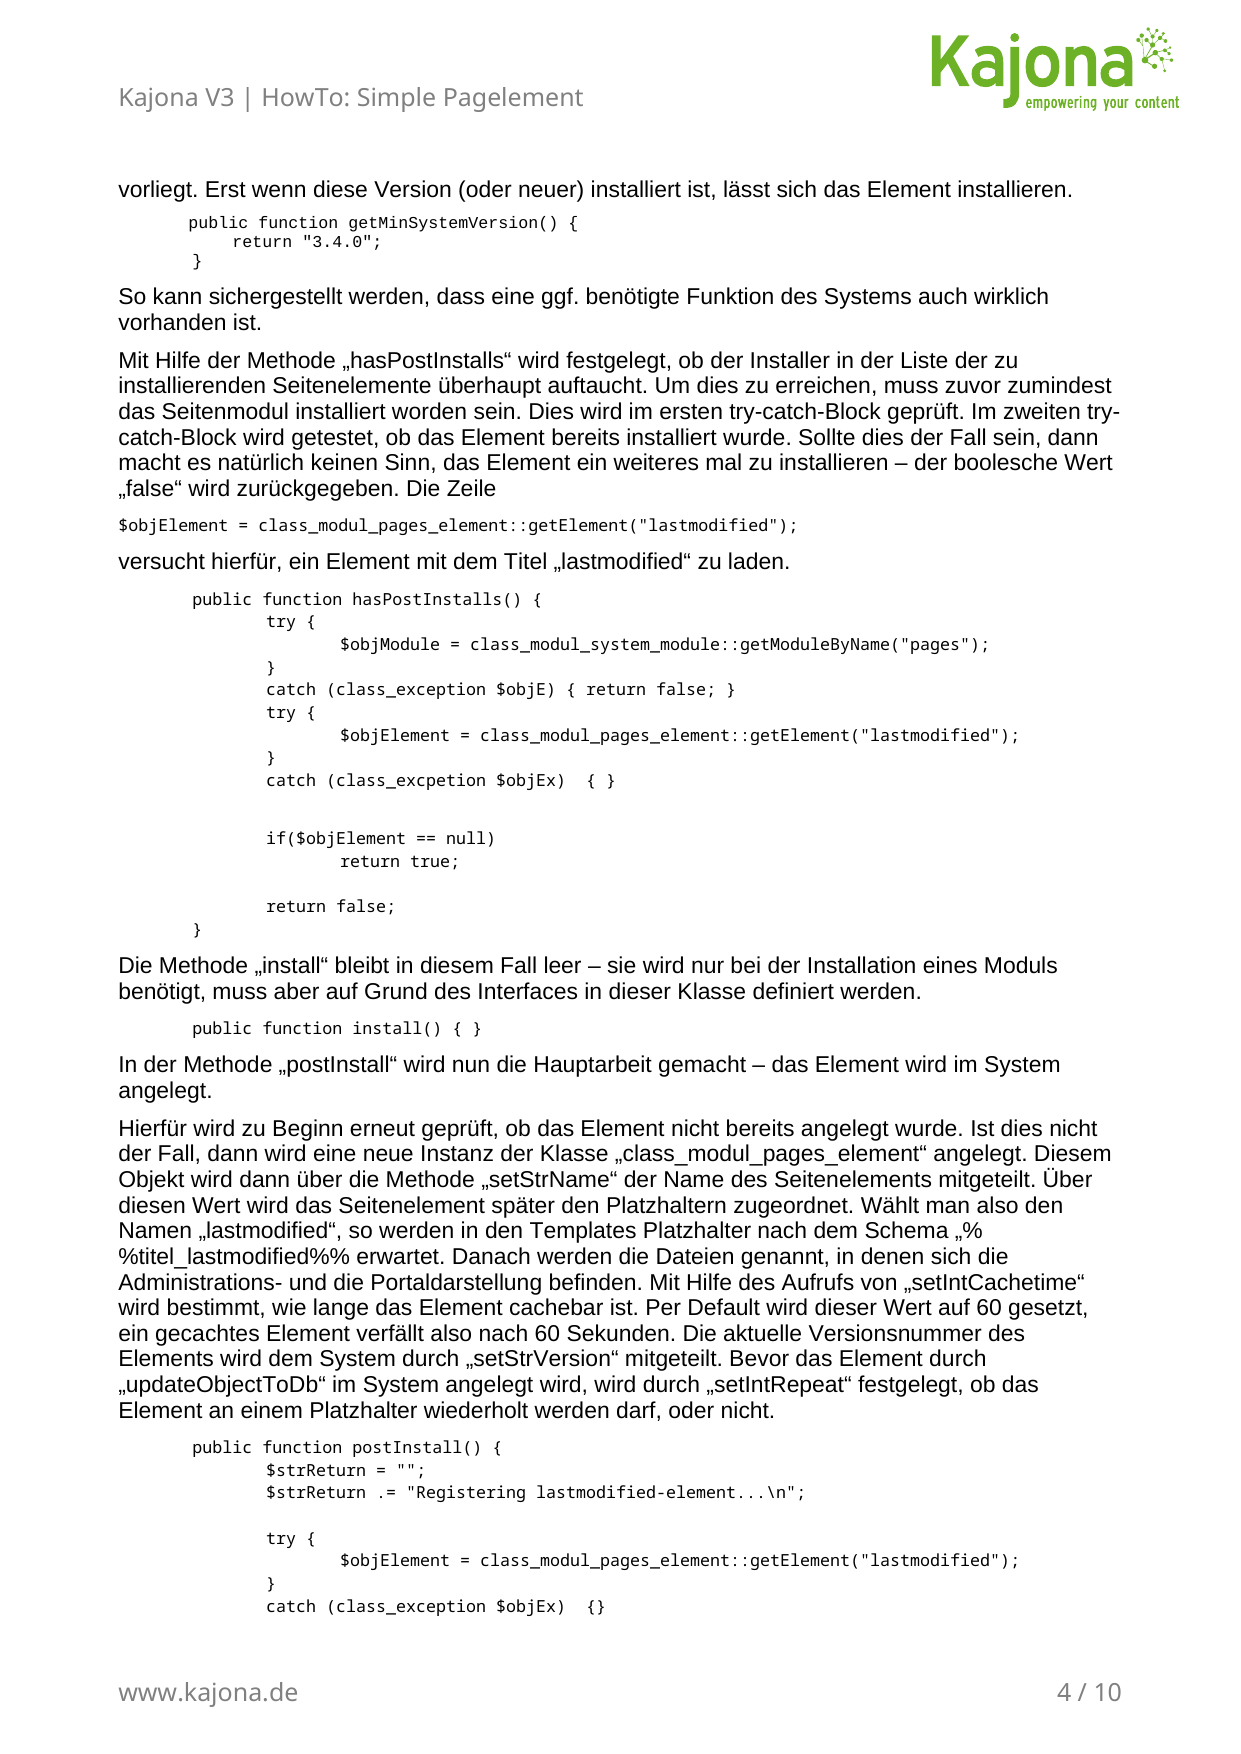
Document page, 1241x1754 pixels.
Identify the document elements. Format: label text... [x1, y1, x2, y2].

text versucht hierfür, ein Element mit dem Titel „lastmodified“ zu laden. [118, 549, 1122, 574]
text public function postInstall() { $strReturn = ""; $strReturn .= "Registering lastmodified-element...\n"; try { $objElement = class_modul_pages_element::getElement("lastmodified"); } catch (class_exception $objEx) {} [118, 1435, 1122, 1617]
text $objElement = class_modul_pages_element::getElement("lastmodified"); [118, 514, 1122, 536]
text In der Methode „postInstall“ wird nun die Hauptarbeit gemacht – das Element wird im System angelegt. [118, 1052, 1122, 1103]
text vorliegt. Erst wenn diese Version (oder neuer) installiert ist, lässt sich das Element installieren. [118, 177, 1122, 202]
text if($objElement == null) return true; return false; } [118, 804, 1122, 940]
text Hierfür wird zu Beginn erneut geprüft, ob das Element nicht bereits angelegt wurde. Ist dies nicht der Fall, dann wird eine neue Instanz der Klasse „class_modul_pages_element“ angelegt. Diesem Objekt wird dann über die Methode „setStrName“ der Name des Seitenelements mitgeteilt. Über diesen Wert wird das Seitenelement später den Platzhaltern zugeordnet. Wählt man also den Namen „lastmodified“, so werden in den Templates Platzhalter nach dem Schema „%%titel_lastmodified%% erwartet. Danach werden die Dateien genannt, in denen sich die Administrations- und die Portaldarstellung befinden. Mit Hilfe des Aufrufs von „setIntCachetime“ wird bestimmt, wie lange das Element cachebar ist. Per Default wird dieser Wert auf 60 gesetzt, ein gecachtes Element verfällt also nach 60 Sekunden. Die aktuelle Versionsnummer des Elements wird dem System durch „setStrVersion“ mitgeteilt. Bevor das Element durch „updateObjectToDb“ im System angelegt wird, wird durch „setIntRepeat“ festgelegt, ob das Element an einem Platzhalter wiederholt werden darf, oder nicht. [118, 1115, 1122, 1423]
text Mit Hilfe der Methode „hasPostInstalls“ wird festgelegt, ob der Installer in der Liste der zu installierenden Seitenelemente überhaupt auftaucht. Um dies zu erreichen, muss zuvor zumindest das Seitenmodul installiert worden sein. Dies wird im ersten try-catch-Block geprüft. Im zweiten try-catch-Block wird getestet, ob das Element bereits installiert wurde. Sollte dies der Fall sein, dann macht es natürlich keinen Sinn, das Element ein weiteres mal zu installieren – der boolesche Wert „false“ wird zurückgegeben. Die Zeile [118, 347, 1122, 501]
text So kann sichergestellt werden, dass eine ggf. benötigte Funktion des Systems auch wirklich vorhanden ist. [118, 284, 1122, 335]
text Die Methode „install“ bleibt in diesem Fall leer – sie wird nur bei der Installation eines Moduls benötigt, muss aber auf Grund des Interfaces in dieser Klasse definiert werden. [118, 953, 1122, 1004]
text public function hasPostInstalls() { try { $objModule = class_modul_system_module::getModuleByName("pages"); } catch (class_exception $objE) { return false; } try { $objElement = class_modul_pages_element::getElement("lastmodified"); } catch (class_excpetion $objEx) { } [118, 587, 1122, 791]
text public function getMinSystemVersion() { return "3.4.0"; } [118, 215, 1122, 271]
text public function install() { } [118, 1016, 1122, 1039]
